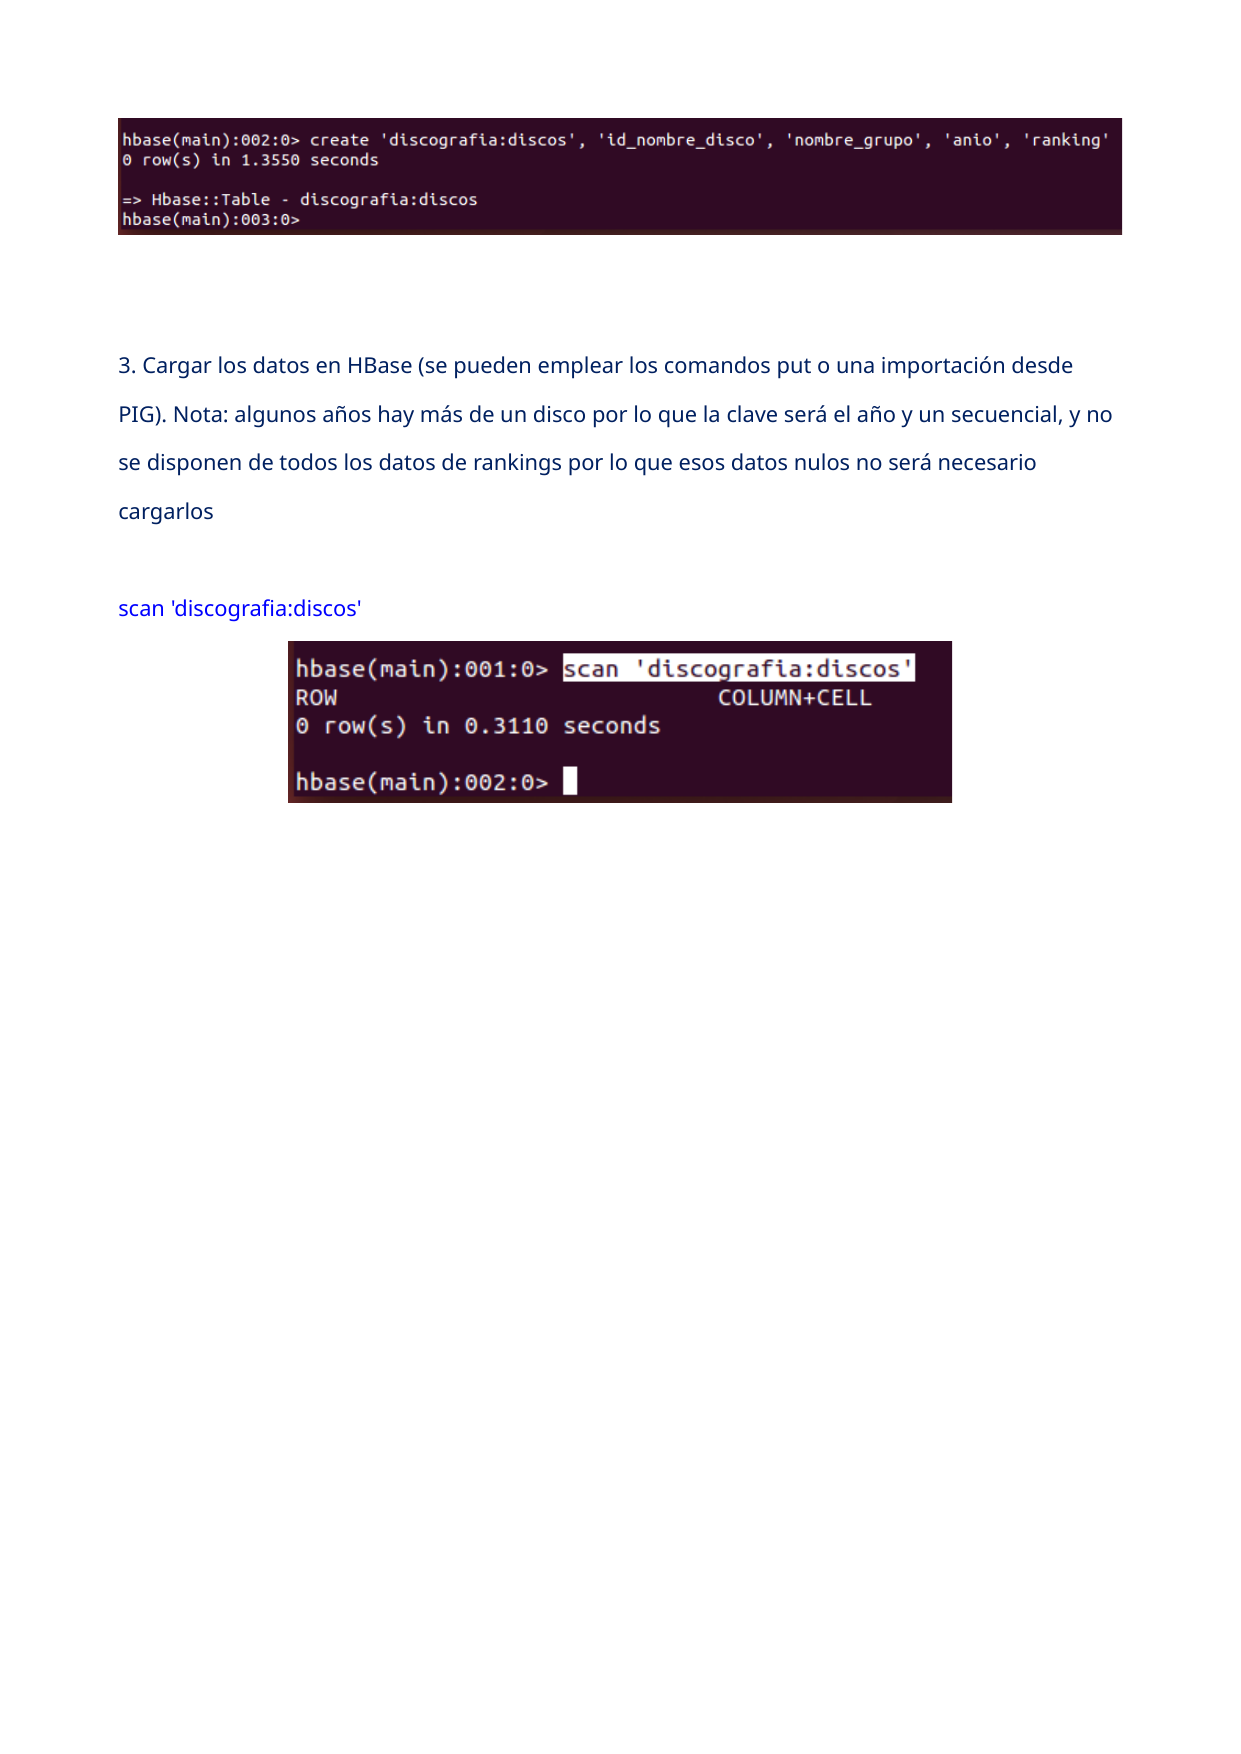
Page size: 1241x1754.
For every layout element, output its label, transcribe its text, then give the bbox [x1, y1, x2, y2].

text 3. Cargar los datos en HBase (se pueden emplear los comandos put o una importación desde PIG). Nota: algunos años hay más de un disco por lo que la clave será el año y un secuencial, y no se disponen de todos los datos de rankings por lo que esos datos nulos no será necesario cargarlos [118, 350, 1122, 526]
text scan 'discografia:discos' [118, 593, 1122, 623]
picture [118, 118, 1123, 235]
picture [288, 641, 953, 803]
